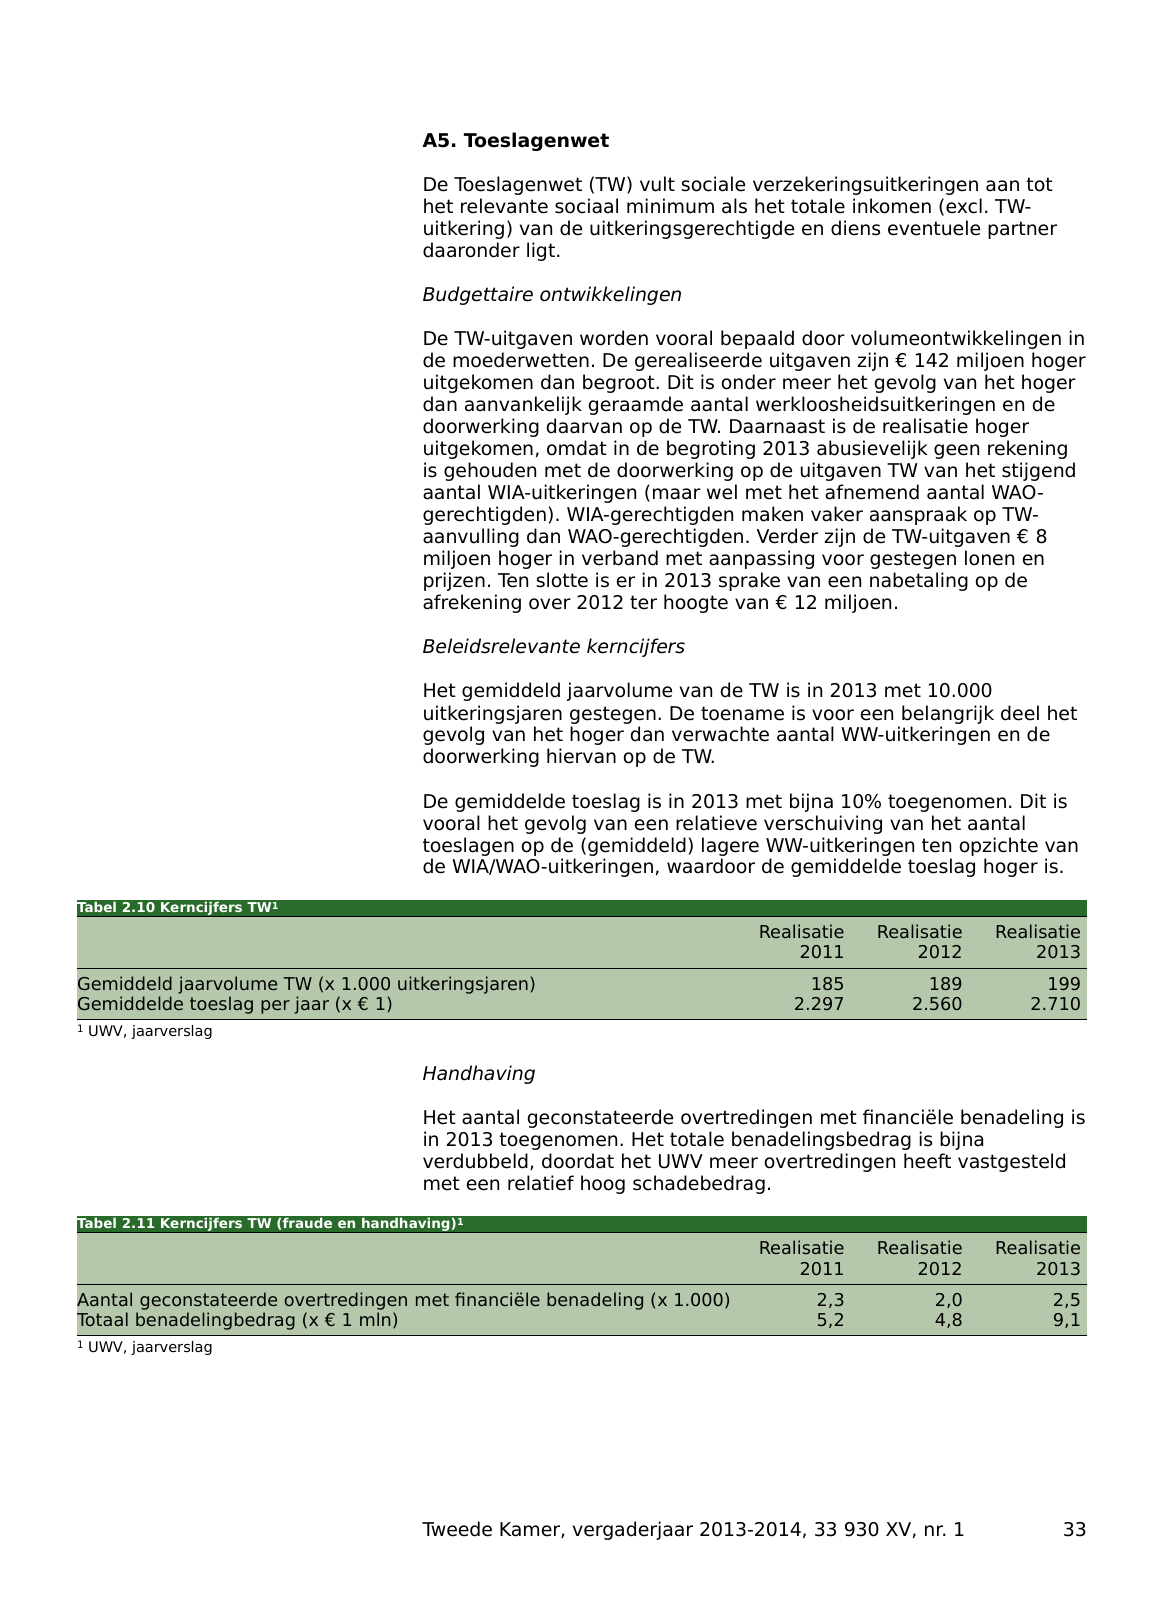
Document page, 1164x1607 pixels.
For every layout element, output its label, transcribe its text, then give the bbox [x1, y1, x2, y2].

table_cell [77, 917, 732, 968]
table_cell 185 [732, 969, 850, 994]
table_cell Gemiddeld jaarvolume TW (x 1.000 uitkeringsjaren) [77, 969, 732, 994]
subtitle Beleidsrelevante kerncijfers [422, 636, 1087, 658]
table_cell Realisatie 2013 [969, 1233, 1087, 1284]
table_cell 4,8 [850, 1310, 968, 1335]
table_cell 1 UWV, jaarverslag [77, 1336, 1087, 1356]
table_cell 2,3 [732, 1285, 850, 1310]
subtitle Budgettaire ontwikkelingen [422, 284, 1087, 306]
table_cell 2,5 [969, 1285, 1087, 1310]
text De TW-uitgaven worden vooral bepaald door volumeontwikkelingen in de moederwetten. De gerealiseerde uitgaven zijn € 142 miljoen hoger uitgekomen dan begroot. Dit is onder meer het gevolg van het hoger dan aanvankelijk geraamde aantal werkloosheidsuitkeringen en de doorwerking daarvan op de TW. Daarnaast is de realisatie hoger uitgekomen, omdat in de begroting 2013 abusievelijk geen rekening is gehouden met de doorwerking op de uitgaven TW van het stijgend aantal WIA-uitkeringen (maar wel met het afnemend aantal WAO-gerechtigden). WIA-gerechtigden maken vaker aanspraak op TW-aanvulling dan WAO-gerechtigden. Verder zijn de TW-uitgaven € 8 miljoen hoger in verband met aanpassing voor gestegen lonen en prijzen. Ten slotte is er in 2013 sprake van een nabetaling op de afrekening over 2012 ter hoogte van € 12 miljoen. [422, 328, 1087, 614]
table_cell 5,2 [732, 1310, 850, 1335]
table_cell Aantal geconstateerde overtredingen met financiële benadeling (x 1.000) [77, 1285, 732, 1310]
text De Toeslagenwet (TW) vult sociale verzekeringsuitkeringen aan tot het relevante sociaal minimum als het totale inkomen (excl. TW-uitkering) van de uitkeringsgerechtigde en diens eventuele partner daaronder ligt. [422, 174, 1087, 262]
text De gemiddelde toeslag is in 2013 met bijna 10% toegenomen. Dit is vooral het gevolg van een relatieve verschuiving van het aantal toeslagen op de (gemiddeld) lagere WW-uitkeringen ten opzichte van de WIA/WAO-uitkeringen, waardoor de gemiddelde toeslag hoger is. [422, 791, 1087, 878]
table_cell Totaal benadelingbedrag (x € 1 mln) [77, 1310, 732, 1335]
text Het aantal geconstateerde overtredingen met financiële benadeling is in 2013 toegenomen. Het totale benadelingsbedrag is bijna verdubbeld, doordat het UWV meer overtredingen heeft vastgesteld met een relatief hoog schadebedrag. [422, 1107, 1087, 1194]
table_cell 2.297 [732, 994, 850, 1019]
table_cell 2,0 [850, 1285, 968, 1310]
table_header Tabel 2.11 Kerncijfers TW (fraude en handhaving)1 [77, 1216, 1087, 1232]
text Het gemiddeld jaarvolume van de TW is in 2013 met 10.000 uitkeringsjaren gestegen. De toename is voor een belangrijk deel het gevolg van het hoger dan verwachte aantal WW-uitkeringen en de doorwerking hiervan op de TW. [422, 680, 1087, 768]
table_cell 2.710 [969, 994, 1087, 1019]
table_cell Realisatie 2011 [732, 1233, 850, 1284]
table_cell [77, 1233, 732, 1284]
table_cell Realisatie 2011 [732, 917, 850, 968]
table_cell Gemiddelde toeslag per jaar (x € 1) [77, 994, 732, 1019]
subtitle Handhaving [422, 1062, 1087, 1084]
table_cell 189 [850, 969, 968, 994]
table_header Tabel 2.10 Kerncijfers TW1 [77, 900, 1087, 916]
table_cell Realisatie 2013 [969, 917, 1087, 968]
table_cell 1 UWV, jaarverslag [77, 1020, 1087, 1040]
table_cell Realisatie 2012 [850, 1233, 968, 1284]
table_cell Realisatie 2012 [850, 917, 968, 968]
table_cell 9,1 [969, 1310, 1087, 1335]
subtitle A5. Toeslagenwet [422, 130, 1087, 152]
table_cell 2.560 [850, 994, 968, 1019]
table_cell 199 [969, 969, 1087, 994]
